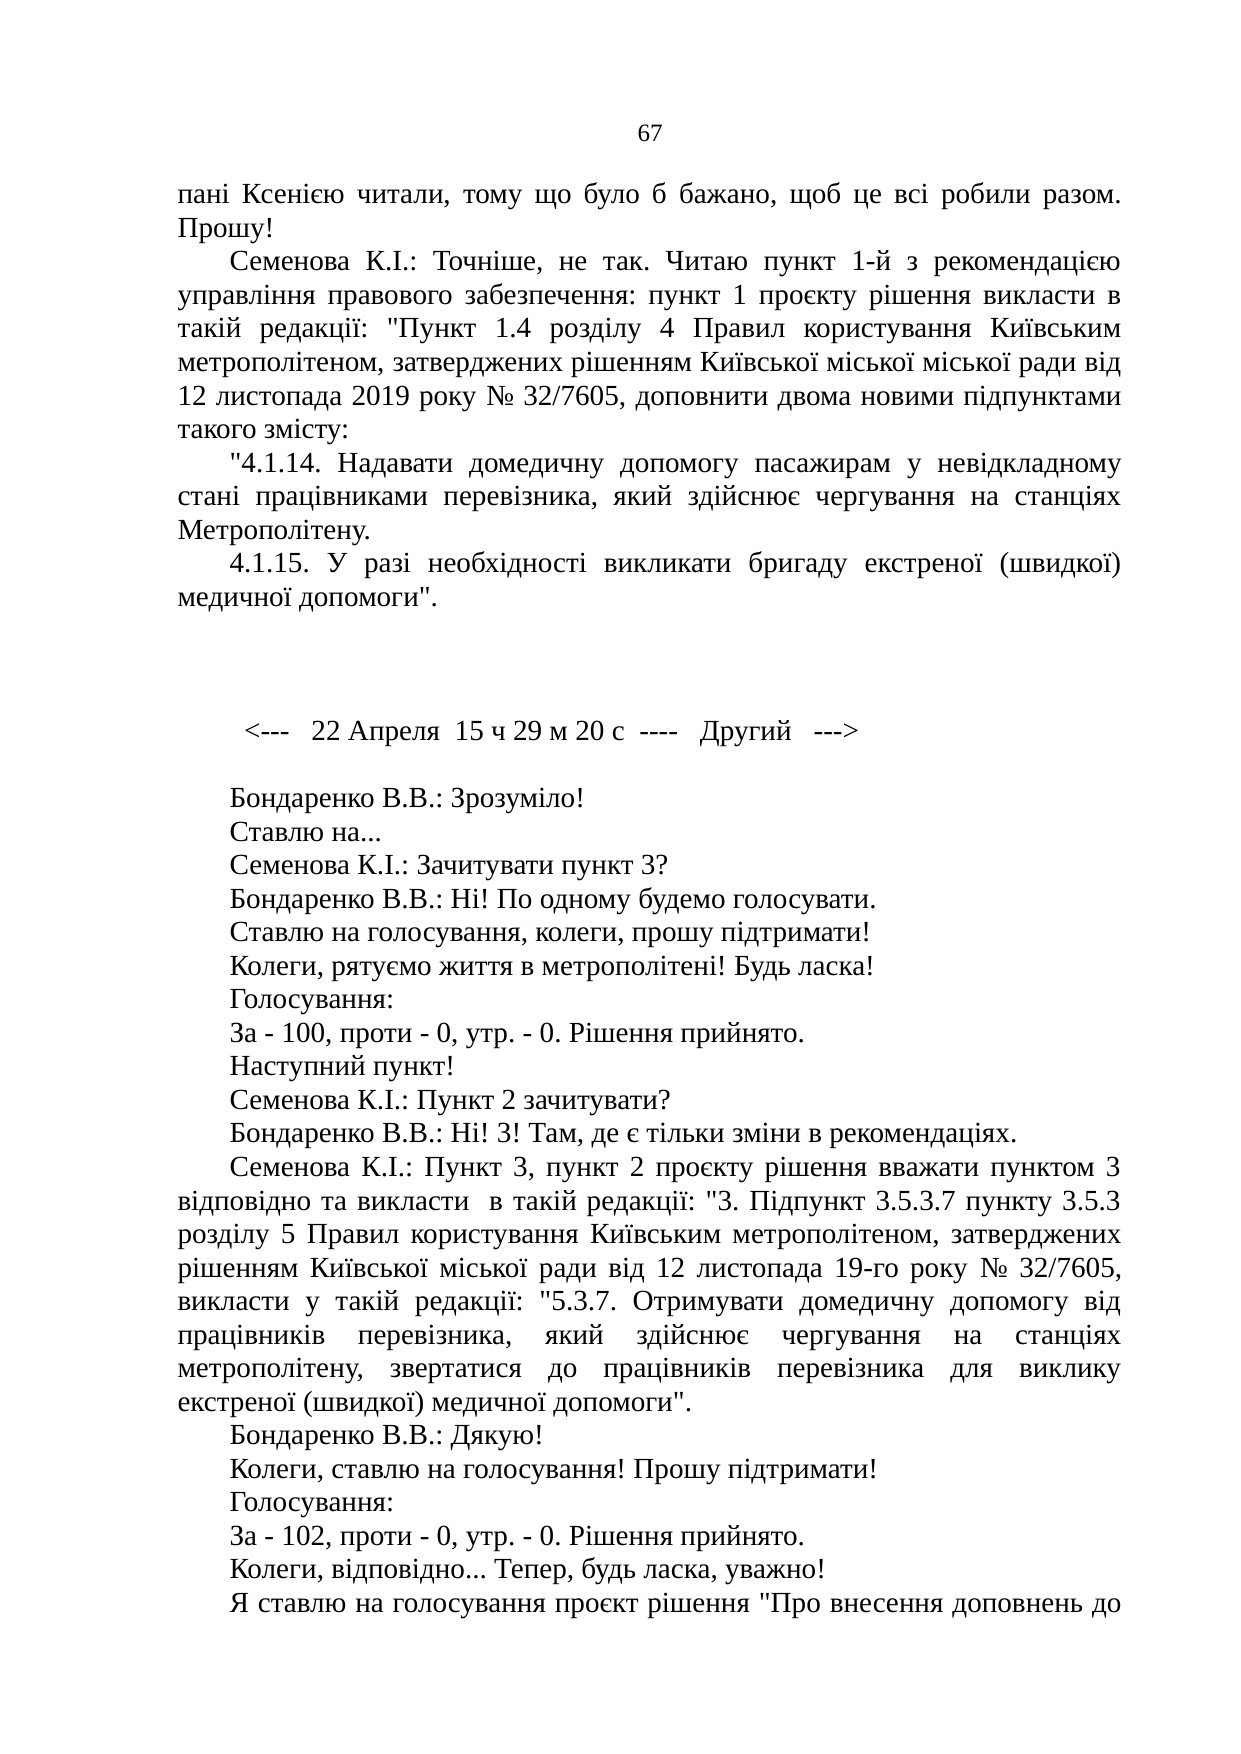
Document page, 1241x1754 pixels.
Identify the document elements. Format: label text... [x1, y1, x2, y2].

text Наступний пункт! [177, 1048, 1122, 1082]
text "4.1.14. Надавати домедичну допомогу пасажирам у невідкладному стані працівниками перевізника, який здійснює чергування на станціях Метрополітену. [177, 445, 1122, 545]
text Голосування: [177, 1484, 1122, 1518]
text Голосування: [177, 981, 1122, 1015]
text Колеги, рятуємо життя в метрополітені! Будь ласка! [177, 948, 1122, 981]
text Колеги, ставлю на голосування! Прошу підтримати! [177, 1451, 1122, 1484]
text пані Ксенією читали, тому що було б бажано, щоб це всі робили разом. Прошу! [177, 176, 1122, 243]
text Семенова К.І.: Точніше, не так. Читаю пункт 1-й з рекомендацією управління правового забезпечення: пункт 1 проєкту рішення викласти в такій редакції: "Пункт 1.4 розділу 4 Правил користування Київським метрополітеном, затверджених рішенням Київської міської міської ради від 12 листопада 2019 року № 32/7605, доповнити двома новими підпунктами такого змісту: [177, 243, 1122, 445]
text Семенова К.І.: Пункт 3, пункт 2 проєкту рішення вважати пунктом 3 відповідно та викласти в такій редакції: "3. Підпункт 3.5.3.7 пункту 3.5.3 розділу 5 Правил користування Київським метрополітеном, затверджених рішенням Київської міської ради від 12 листопада 19-го року № 32/7605, викласти у такій редакції: "5.3.7. Отримувати домедичну допомогу від працівників перевізника, який здійснює чергування на станціях метрополітену, звертатися до працівників перевізника для виклику екстреної (швидкої) медичної допомоги". [177, 1149, 1122, 1417]
text Бондаренко В.В.: Дякую! [177, 1417, 1122, 1451]
text Семенова К.І.: Зачитувати пункт 3? [177, 847, 1122, 881]
text Бондаренко В.В.: Ні! 3! Там, де є тільки зміни в рекомендаціях. [177, 1116, 1122, 1149]
text <--- 22 Апреля 15 ч 29 м 20 с ---- Другий ---> [177, 713, 1122, 747]
text Бондаренко В.В.: Зрозуміло! [177, 780, 1122, 814]
text За - 102, проти - 0, утр. - 0. Рішення прийнято. [177, 1518, 1122, 1552]
text 4.1.15. У разі необхідності викликати бригаду екстреної (швидкої) медичної допомоги". [177, 545, 1122, 612]
text Ставлю на голосування, колеги, прошу підтримати! [177, 914, 1122, 948]
text Ставлю на... [177, 814, 1122, 847]
text Колеги, відповідно... Тепер, будь ласка, уважно! [177, 1552, 1122, 1585]
text Семенова К.І.: Пункт 2 зачитувати? [177, 1082, 1122, 1116]
text Я ставлю на голосування проєкт рішення "Про внесення доповнень до [177, 1585, 1122, 1619]
text За - 100, проти - 0, утр. - 0. Рішення прийнято. [177, 1015, 1122, 1048]
text Бондаренко В.В.: Ні! По одному будемо голосувати. [177, 881, 1122, 914]
